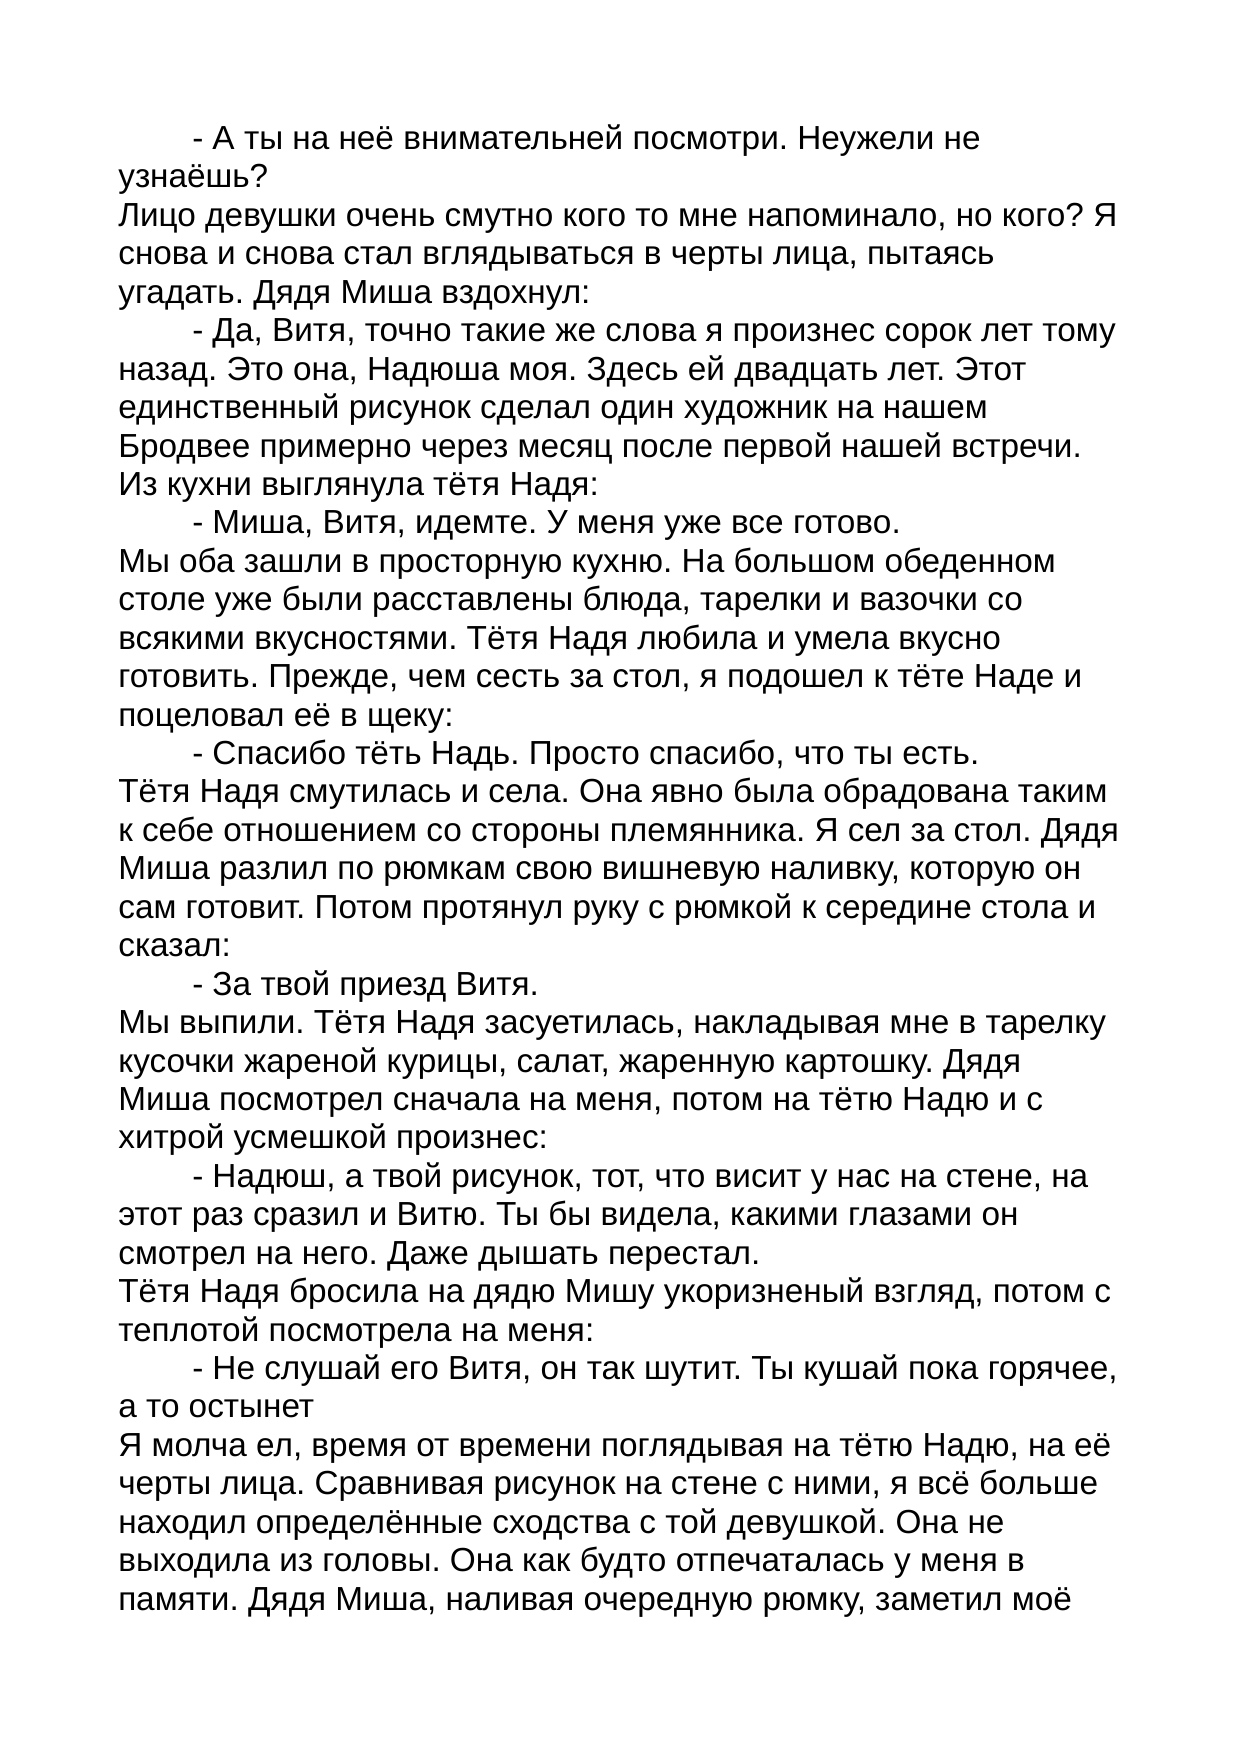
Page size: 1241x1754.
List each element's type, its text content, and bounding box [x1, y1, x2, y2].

text Из кухни выглянула тётя Надя: [118, 464, 1122, 502]
text Мы выпили. Тётя Надя засуетилась, накладывая мне в тарелку кусочки жареной курицы, салат, жаренную картошку. Дядя Миша посмотрел сначала на меня, потом на тётю Надю и с хитрой усмешкой произнес: [118, 1002, 1122, 1156]
text - Миша, Витя, идемте. У меня уже все готово. [118, 502, 1122, 541]
text - Спасибо тёть Надь. Просто спасибо, что ты есть. [118, 733, 1122, 772]
text Я молча ел, время от времени поглядывая на тётю Надю, на её черты лица. Сравнивая рисунок на стене с ними, я всё больше находил определённые сходства с той девушкой. Она не выходила из головы. Она как будто отпечаталась у меня в памяти. Дядя Миша, наливая очередную рюмку, заметил моё [118, 1425, 1122, 1617]
text - А ты на неё внимательней посмотри. Неужели не узнаёшь? [118, 118, 1122, 195]
text - Надюш, а твой рисунок, тот, что висит у нас на стене, на этот раз сразил и Витю. Ты бы видела, какими глазами он смотрел на него. Даже дышать перестал. [118, 1156, 1122, 1271]
text - Не слушай его Витя, он так шутит. Ты кушай пока горячее, а то остынет [118, 1348, 1122, 1425]
text - За твой приезд Витя. [118, 964, 1122, 1002]
text Тётя Надя смутилась и села. Она явно была обрадована таким к себе отношением со стороны племянника. Я сел за стол. Дядя Миша разлил по рюмкам свою вишневую наливку, которую он сам готовит. Потом протянул руку с рюмкой к середине стола и сказал: [118, 772, 1122, 964]
text Тётя Надя бросила на дядю Мишу укоризненый взгляд, потом с теплотой посмотрела на меня: [118, 1271, 1122, 1348]
text - Да, Витя, точно такие же слова я произнес сорок лет тому назад. Это она, Надюша моя. Здесь ей двадцать лет. Этот единственный рисунок сделал один художник на нашем Бродвее примерно через месяц после первой нашей встречи. [118, 310, 1122, 464]
text Лицо девушки очень смутно кого то мне напоминало, но кого? Я снова и снова стал вглядываться в черты лица, пытаясь угадать. Дядя Миша вздохнул: [118, 195, 1122, 310]
text Мы оба зашли в просторную кухню. На большом обеденном столе уже были расставлены блюда, тарелки и вазочки со всякими вкусностями. Тётя Надя любила и умела вкусно готовить. Прежде, чем сесть за стол, я подошел к тёте Наде и поцеловал её в щеку: [118, 541, 1122, 733]
